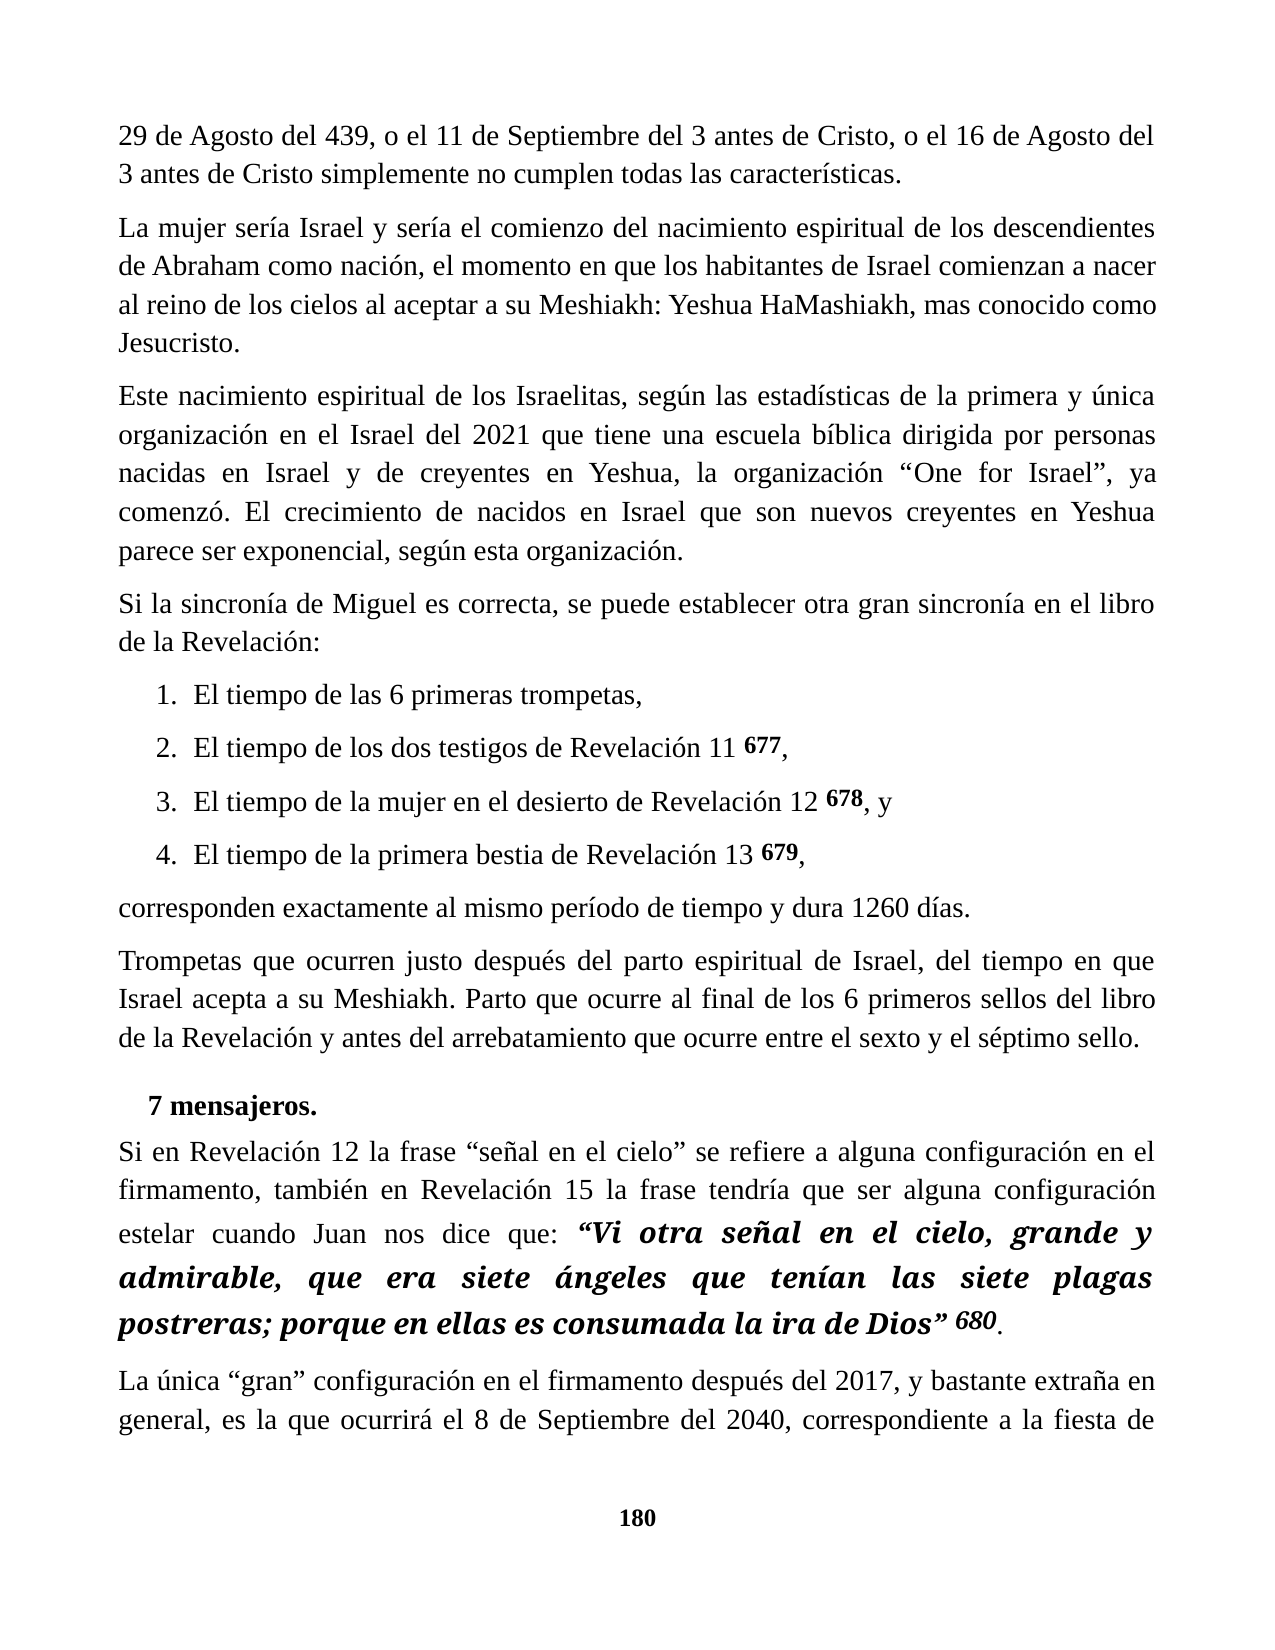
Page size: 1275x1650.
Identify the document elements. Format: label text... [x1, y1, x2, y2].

list El tiempo de la mujer en el desierto de Revelación 12 , y [156, 784, 1157, 817]
text Trompetas que ocurren justo después del parto espiritual de Israel, del tiempo en que Israel acepta a su Meshiakh. Parto que ocurre al final de los 6 primeros sellos del libro de la Revelación y antes del arrebatamiento que ocurre entre el sexto y el séptimo sello. [118, 943, 1157, 1054]
text Este nacimiento espiritual de los Israelitas, según las estadísticas de la primera y única organización en el Israel del 2021 que tiene una escuela bíblica dirigida por personas nacidas en Israel y de creyentes en Yeshua, la organización “One for Israel”, ya comenzó. El crecimiento de nacidos en Israel que son nuevos creyentes en Yeshua parece ser exponencial, según esta organización. [118, 378, 1157, 566]
list El tiempo de las 6 primeras trompetas, [156, 677, 1157, 711]
text Si la sincronía de Miguel es correcta, se puede establecer otra gran sincronía en el libro de la Revelación: [118, 586, 1157, 658]
text La mujer sería Israel y sería el comienzo del nacimiento espiritual de los descendientes de Abraham como nación, el momento en que los habitantes de Israel comienzan a nacer al reino de los cielos al aceptar a su Meshiakh: Yeshua HaMashiakh, mas conocido como Jesucristo. [118, 210, 1157, 359]
list El tiempo de la primera bestia de Revelación 13 , [156, 837, 1157, 870]
text La única “gran” configuración en el firmamento después del 2017, y bastante extraña en general, es la que ocurrirá el 8 de Septiembre del 2040, correspondiente a la fiesta de [118, 1363, 1157, 1436]
text 29 de Agosto del 439, o el 11 de Septiembre del 3 antes de Cristo, o el 16 de Agosto del 3 antes de Cristo simplemente no cumplen todas las características. [118, 118, 1157, 190]
text Si en Revelación 12 la frase “señal en el cielo” se refiere a alguna configuración en el firmamento, también en Revelación 15 la frase tendría que ser alguna configuración estelar cuando Juan nos dice que: “Vi otra señal en el cielo, grande y admirable, que era siete ángeles que tenían las siete plagas postreras; porque en ellas es consumada la ira de Dios” . [118, 1134, 1157, 1343]
text corresponden exactamente al mismo período de tiempo y dura 1260 días. [118, 890, 1157, 923]
subtitle 7 mensajeros. [148, 1088, 1157, 1121]
list El tiempo de los dos testigos de Revelación 11 , [156, 731, 1157, 764]
